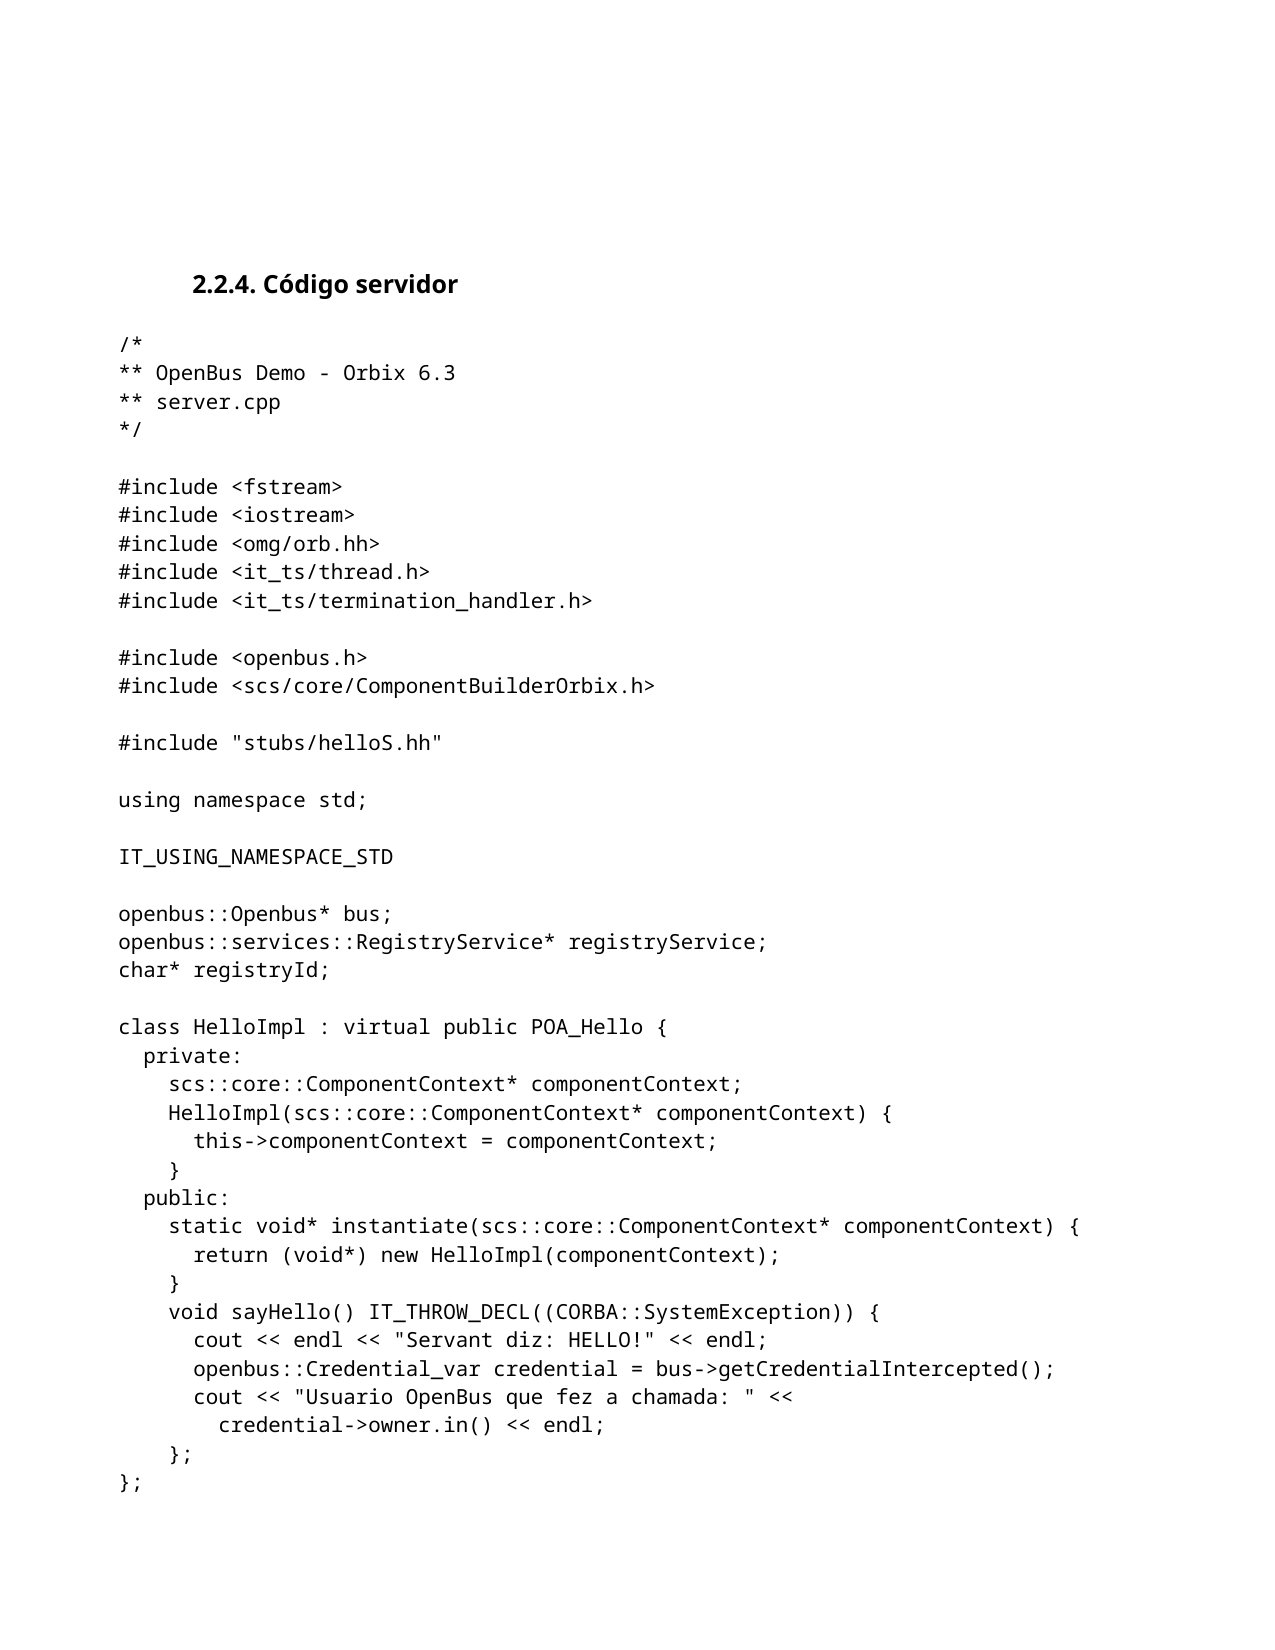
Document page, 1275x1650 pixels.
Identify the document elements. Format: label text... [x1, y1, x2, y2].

text ** server.cpp [118, 387, 1157, 415]
text public: [118, 1183, 1157, 1212]
text */ [118, 415, 1157, 444]
text class HelloImpl : virtual public POA_Hello { [118, 1012, 1157, 1041]
text #include <omg/orb.hh> [118, 529, 1157, 557]
text cout << "Usuario OpenBus que fez a chamada: " << [118, 1382, 1157, 1411]
text }; [118, 1467, 1157, 1496]
text /* [118, 330, 1157, 358]
text } [118, 1268, 1157, 1297]
text #include <iostream> [118, 501, 1157, 529]
text #include <scs/core/ComponentBuilderOrbix.h> [118, 671, 1157, 700]
text credential->owner.in() << endl; [118, 1411, 1157, 1439]
text HelloImpl(scs::core::ComponentContext* componentContext) { [118, 1098, 1157, 1126]
text return (void*) new HelloImpl(componentContext); [118, 1240, 1157, 1268]
text #include <openbus.h> [118, 643, 1157, 671]
text #include <it_ts/termination_handler.h> [118, 586, 1157, 614]
text private: [118, 1041, 1157, 1069]
text 2.2.4. Código servidor [118, 267, 1157, 301]
text } [118, 1155, 1157, 1183]
text cout << endl << "Servant diz: HELLO!" << endl; [118, 1325, 1157, 1354]
text char* registryId; [118, 956, 1157, 984]
text #include <fstream> [118, 472, 1157, 501]
text scs::core::ComponentContext* componentContext; [118, 1069, 1157, 1098]
text IT_USING_NAMESPACE_STD [118, 842, 1157, 870]
text ** OpenBus Demo - Orbix 6.3 [118, 358, 1157, 387]
text openbus::Openbus* bus; [118, 899, 1157, 927]
text openbus::Credential_var credential = bus->getCredentialIntercepted(); [118, 1354, 1157, 1382]
text openbus::services::RegistryService* registryService; [118, 927, 1157, 956]
text }; [118, 1439, 1157, 1467]
text #include "stubs/helloS.hh" [118, 728, 1157, 757]
text this->componentContext = componentContext; [118, 1126, 1157, 1155]
text using namespace std; [118, 785, 1157, 813]
text static void* instantiate(scs::core::ComponentContext* componentContext) { [118, 1212, 1157, 1240]
text void sayHello() IT_THROW_DECL((CORBA::SystemException)) { [118, 1297, 1157, 1325]
text #include <it_ts/thread.h> [118, 557, 1157, 586]
